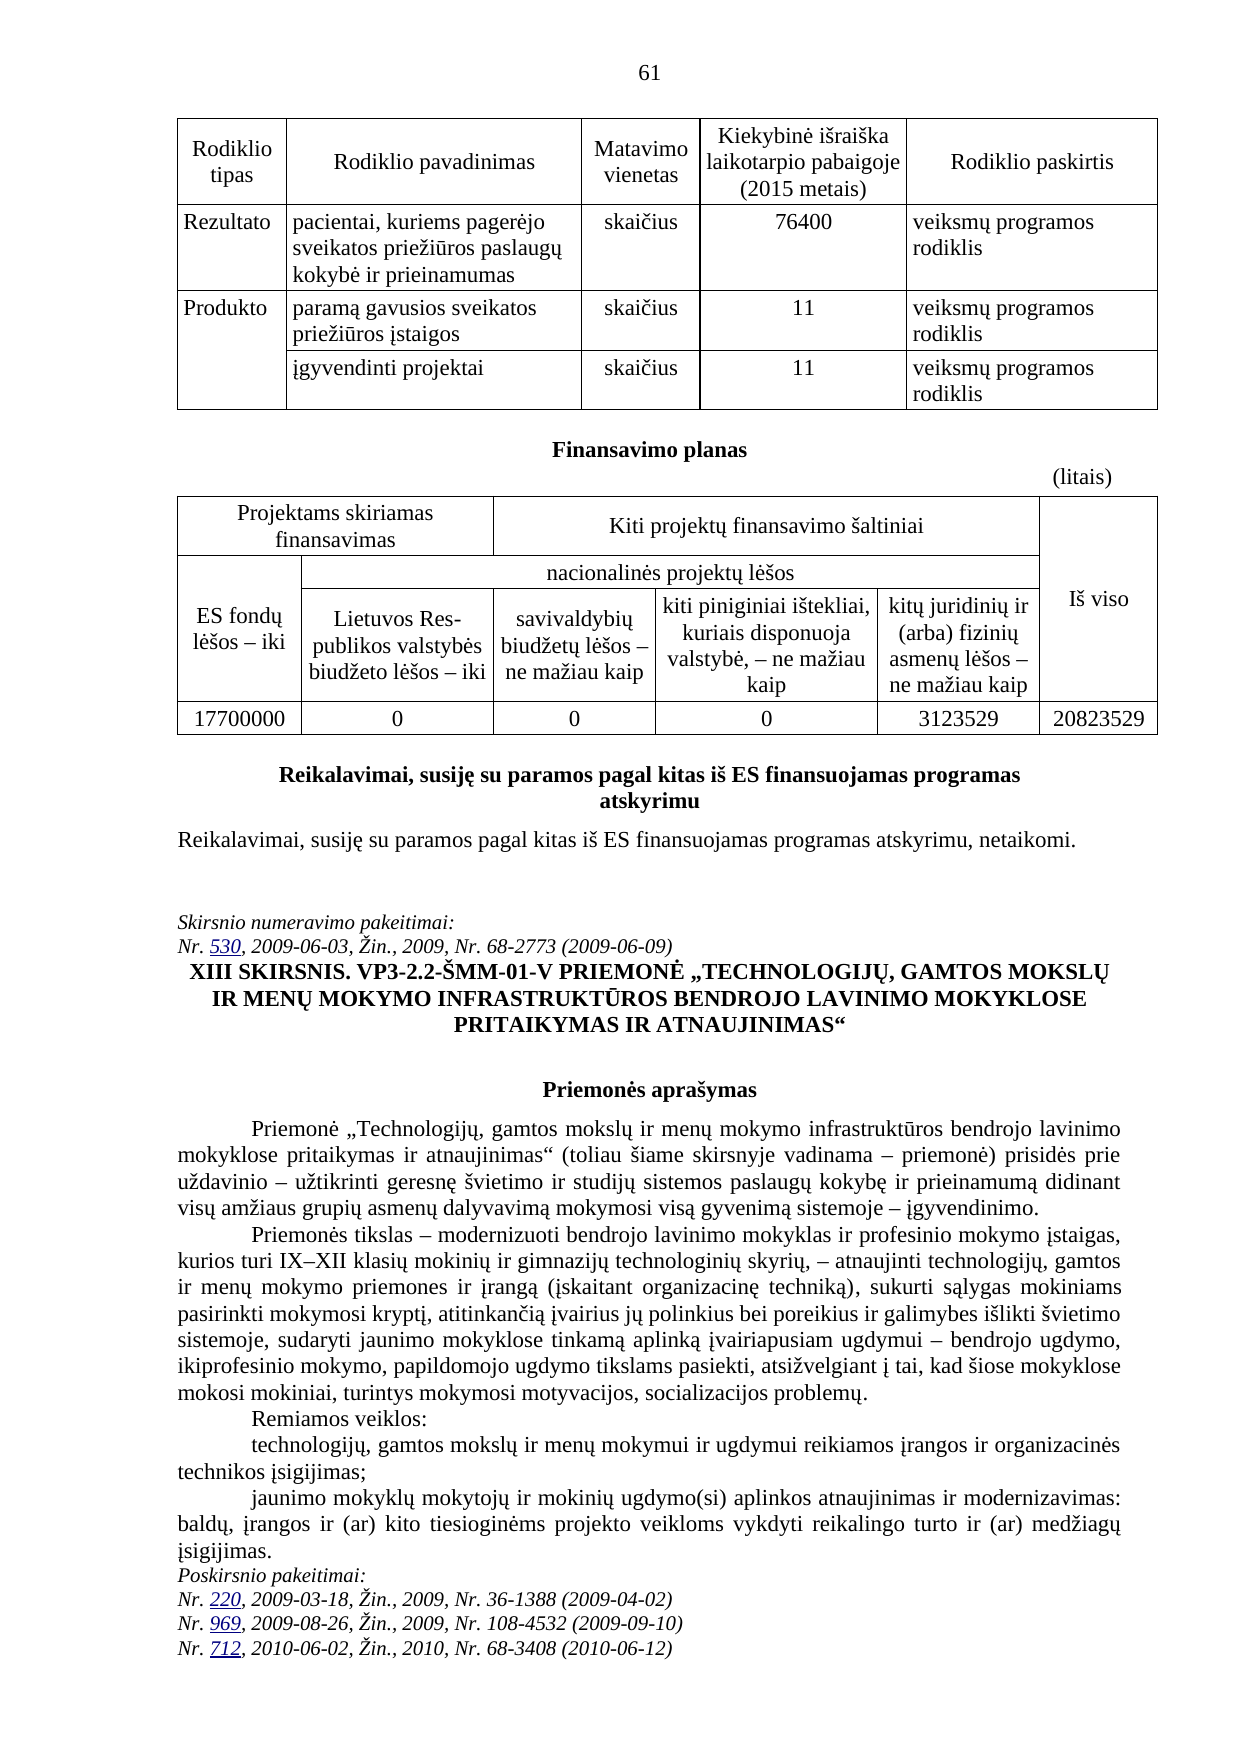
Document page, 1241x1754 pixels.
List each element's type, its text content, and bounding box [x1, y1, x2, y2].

text Priemonė „Technologijų, gamtos mokslų ir menų mokymo infrastruktūros bendrojo lavinimo mokyklose pritaikymas ir atnaujinimas“ (toliau šiame skirsnyje vadinama – priemonė) prisidės prie uždavinio – užtikrinti geresnę švietimo ir studijų sistemos paslaugų kokybę ir prieinamumą didinant visų amžiaus grupių asmenų dalyvavimą mokymosi visą gyvenimą sistemoje – įgyvendinimo. [177, 1115, 1122, 1221]
table_header Rodiklio pavadinimas [287, 119, 581, 204]
table_cell savivaldybių biudžetų lėšos – ne mažiau kaip [494, 589, 655, 701]
table_cell 11 [701, 351, 906, 409]
text Nr. 969, 2009-08-26, Žin., 2009, Nr. 108-4532 (2009-09-10) [177, 1611, 1122, 1635]
table_cell veiksmų programos rodiklis [907, 291, 1157, 349]
subtitle XIII SKIRSNIS. VP3-2.2-ŠMM-01-V PRIEMONĖ „TECHNOLOGIJŲ, GAMTOS MOKSLŲ IR MENŲ MOKYMO INFRASTRUKTŪROS BENDROJO LAVINIMO MOKYKLOSE PRITAIKYMAS IR ATNAUJINIMAS“ [177, 958, 1122, 1037]
text Priemonės aprašymas [177, 1076, 1122, 1103]
table_cell 11 [701, 291, 906, 349]
text Poskirsnio pakeitimai: [177, 1563, 1122, 1587]
table_cell 17700000 [178, 702, 301, 734]
table_header Kiekybinė išraiška laikotarpio pabaigoje (2015 metais) [701, 119, 906, 204]
table_cell ES fondų lėšos – iki [178, 556, 301, 701]
table_header Iš viso [1040, 497, 1157, 701]
table_cell pacientai, kuriems pagerėjo sveikatos priežiūros paslaugų kokybė ir prieinamumas [287, 205, 581, 290]
text Remiamos veiklos: [177, 1405, 1122, 1431]
text Nr. 712, 2010-06-02, Žin., 2010, Nr. 68-3408 (2010-06-12) [177, 1635, 1122, 1659]
table_cell skaičius [582, 205, 699, 290]
table_cell 0 [302, 702, 493, 734]
text Nr. 530, 2009-06-03, Žin., 2009, Nr. 68-2773 (2009-06-09) [177, 934, 1122, 958]
table_cell Produkto [178, 291, 286, 409]
table_cell kiti piniginiai ištekliai, kuriais disponuoja valsty­bė, – ne mažiau kaip [656, 589, 877, 701]
text Priemonės tikslas – modernizuoti bendrojo lavinimo mokyklas ir profesinio mokymo įstaigas, kurios turi IX–XII klasių mokinių ir gimnazijų technologinių skyrių, – atnaujinti technologijų, gamtos ir menų mokymo priemones ir įrangą (įskaitant organizacinę techniką), sukurti sąlygas mokiniams pasirinkti mokymosi kryptį, atitinkančią įvairius jų polinkius bei poreikius ir galimybes išlikti švietimo sistemoje, sudaryti jaunimo mokyklose tinkamą aplinką įvairiapusiam ugdymui – bendrojo ugdymo, ikiprofesinio mokymo, papildomojo ugdymo tikslams pasiekti, atsižvelgiant į tai, kad šiose mokyklose mokosi mokiniai, turintys mokymosi motyvacijos, socializacijos problemų. [177, 1221, 1122, 1405]
text Finansavimo planas [177, 437, 1122, 463]
table_cell Lietuvos Res­publikos valstybės biudžeto lėšos – iki [302, 589, 493, 701]
text technologijų, gamtos mokslų ir menų mokymui ir ugdymui reikiamos įrangos ir organizacinės technikos įsigijimas; [177, 1431, 1122, 1484]
table_cell kitų juridinių ir (arba) fizinių asmenų lėšos – ne mažiau kaip [878, 589, 1039, 701]
table_cell 20823529 [1040, 702, 1157, 734]
text jaunimo mokyklų mokytojų ir mokinių ugdymo(si) aplinkos atnaujinimas ir modernizavimas: baldų, įrangos ir (ar) kito tiesioginėms projekto veikloms vykdyti reikalingo turto ir (ar) medžiagų įsigijimas. [177, 1484, 1122, 1563]
table_cell skaičius [582, 351, 699, 409]
table_header Kiti projektų finansavimo šaltiniai [494, 497, 1039, 555]
table_cell nacionalinės projektų lėšos [302, 556, 1039, 588]
table_cell 76400 [701, 205, 906, 290]
table_cell veiksmų programos rodiklis [907, 351, 1157, 409]
table_header Projektams skiriamas finansavimas [178, 497, 493, 555]
table_header Rodiklio paskirtis [907, 119, 1157, 204]
text Reikalavimai, susiję su paramos pagal kitas iš ES finansuojamas programas atskyrimu [177, 761, 1122, 814]
text Nr. 220, 2009-03-18, Žin., 2009, Nr. 36-1388 (2009-04-02) [177, 1587, 1122, 1611]
text (litais) [177, 463, 1112, 489]
text Skirsnio numeravimo pakeitimai: [177, 910, 1122, 934]
table_cell paramą gavusios sveikatos priežiūros įstaigos [287, 291, 581, 349]
text Reikalavimai, susiję su paramos pagal kitas iš ES finansuojamas programas atskyrimu, netaikomi. [177, 826, 1122, 853]
table_cell įgyvendinti projektai [287, 351, 581, 409]
table_header Matavimo vienetas [582, 119, 699, 204]
table_cell skaičius [582, 291, 699, 349]
table_cell veiksmų programos rodiklis [907, 205, 1157, 290]
table_cell 0 [494, 702, 655, 734]
table_cell Rezultato [178, 205, 286, 290]
table_header Rodiklio tipas [178, 119, 286, 204]
table_cell 3123529 [878, 702, 1039, 734]
table_cell 0 [656, 702, 877, 734]
